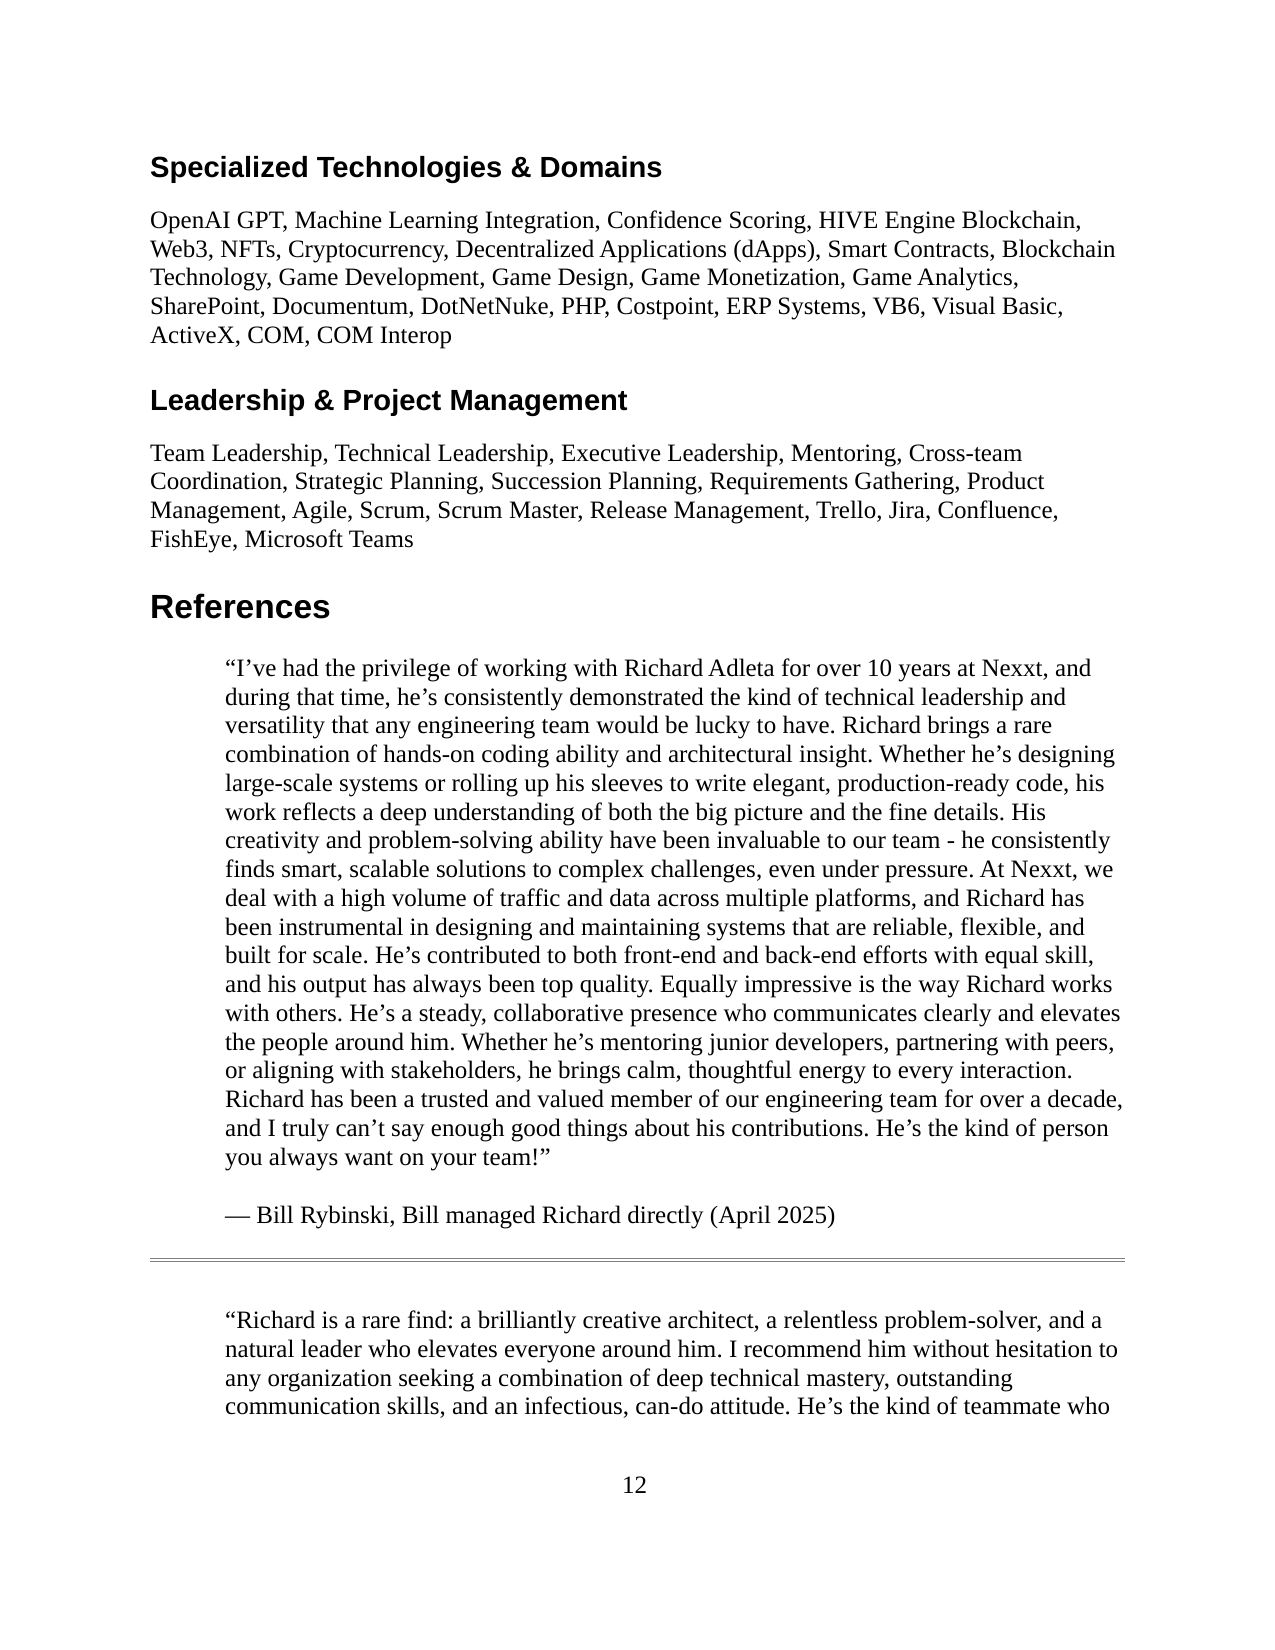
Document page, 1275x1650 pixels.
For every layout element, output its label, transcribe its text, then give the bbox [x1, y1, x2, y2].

text Team Leadership, Technical Leadership, Executive Leadership, Mentoring, Cross-team Coordination, Strategic Planning, Succession Planning, Requirements Gathering, Product Management, Agile, Scrum, Scrum Master, Release Management, Trello, Jira, Confluence, FishEye, Microsoft Teams [150, 438, 1125, 553]
subtitle References [150, 587, 1125, 625]
text OpenAI GPT, Machine Learning Integration, Confidence Scoring, HIVE Engine Blockchain, Web3, NFTs, Cryptocurrency, Decentralized Applications (dApps), Smart Contracts, Blockchain Technology, Game Development, Game Design, Game Monetization, Game Analytics, SharePoint, Documentum, DotNetNuke, PHP, Costpoint, ERP Systems, VB6, Visual Basic, ActiveX, COM, COM Interop [150, 205, 1125, 349]
text “Richard is a rare find: a brilliantly creative architect, a relentless problem‑solver, and a natural leader who elevates everyone around him. I recommend him without hesitation to any organization seeking a combination of deep technical mastery, outstanding communication skills, and an infectious, can‑do attitude. He’s the kind of teammate who [225, 1305, 1125, 1420]
subtitle Leadership & Project Management [150, 383, 1125, 416]
text “I’ve had the privilege of working with Richard Adleta for over 10 years at Nexxt, and during that time, he’s consistently demonstrated the kind of technical leadership and versatility that any engineering team would be lucky to have. Richard brings a rare combination of hands-on coding ability and architectural insight. Whether he’s designing large-scale systems or rolling up his sleeves to write elegant, production-ready code, his work reflects a deep understanding of both the big picture and the fine details. His creativity and problem-solving ability have been invaluable to our team - he consistently finds smart, scalable solutions to complex challenges, even under pressure. At Nexxt, we deal with a high volume of traffic and data across multiple platforms, and Richard has been instrumental in designing and maintaining systems that are reliable, flexible, and built for scale. He’s contributed to both front-end and back-end efforts with equal skill, and his output has always been top quality. Equally impressive is the way Richard works with others. He’s a steady, collaborative presence who communicates clearly and elevates the people around him. Whether he’s mentoring junior developers, partnering with peers, or aligning with stakeholders, he brings calm, thoughtful energy to every interaction. Richard has been a trusted and valued member of our engineering team for over a decade, and I truly can’t say enough good things about his contributions. He’s the kind of person you always want on your team!” [225, 653, 1125, 1170]
subtitle Specialized Technologies & Domains [150, 150, 1125, 183]
text — Bill Rybinski, Bill managed Richard directly (April 2025) [225, 1200, 1125, 1229]
